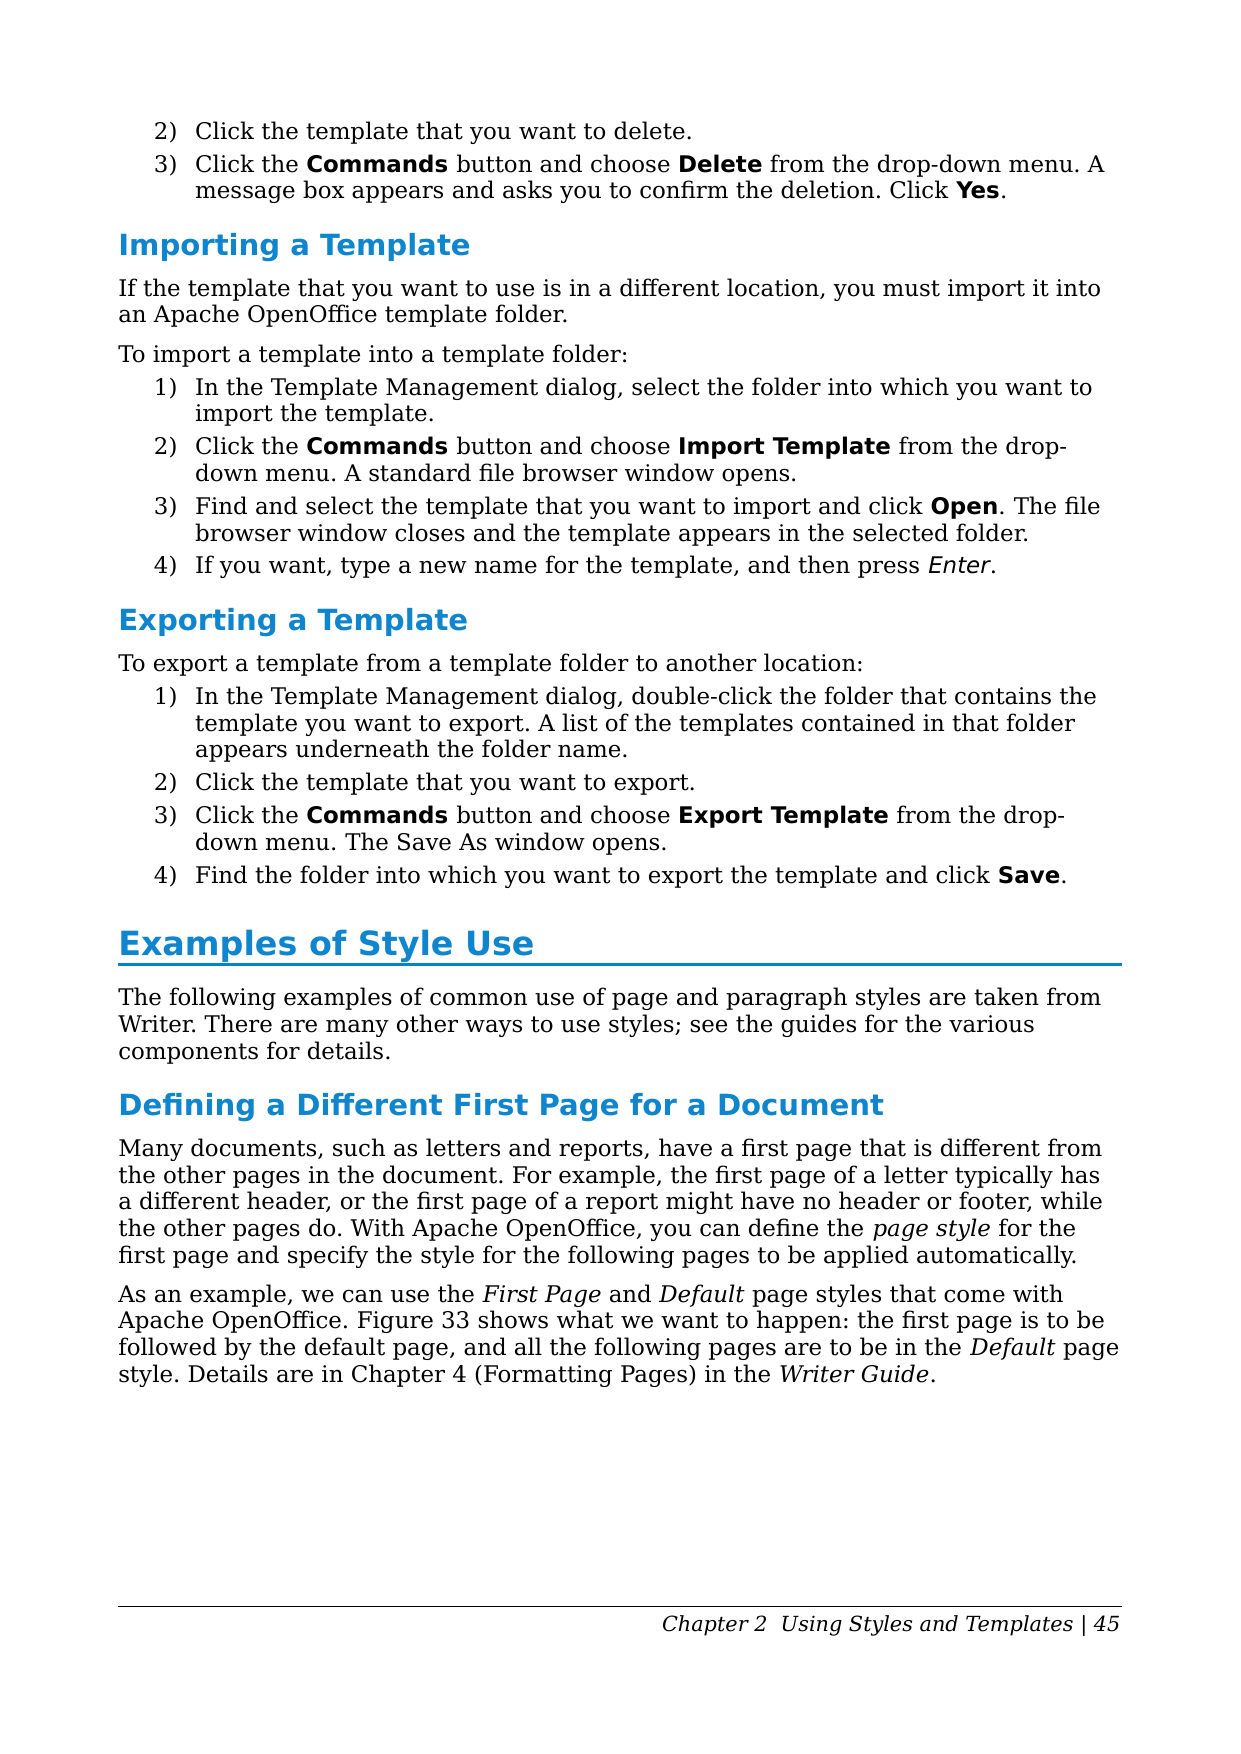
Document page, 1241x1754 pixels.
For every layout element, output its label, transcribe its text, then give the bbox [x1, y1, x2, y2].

list Find and select the template that you want to import and click Open. The file browser window closes and the template appears in the selected folder. [177, 493, 1122, 546]
list In the Template Management dialog, select the folder into which you want to import the template. [177, 374, 1122, 427]
text The following examples of common use of page and paragraph styles are taken from Writer. There are many other ways to use styles; see the guides for the various components for details. [118, 984, 1122, 1064]
text As an example, we can use the First Page and Default page styles that come with Apache OpenOffice. Figure 33 shows what we want to happen: the first page is to be followed by the default page, and all the following pages are to be in the Default page style. Details are in Chapter 4 (Formatting Pages) in the Writer Guide. [118, 1281, 1122, 1388]
list Find the folder into which you want to export the template and click Save. [177, 862, 1122, 888]
list If you want, type a new name for the template, and then press Enter. [177, 553, 1122, 579]
subtitle Examples of Style Use [118, 925, 1122, 963]
text Many documents, such as letters and reports, have a first page that is different from the other pages in the document. For example, the first page of a letter typically has a different header, or the first page of a report might have no header or footer, while the other pages do. With Apache OpenOffice, you can define the page style for the first page and specify the style for the following pages to be applied automatically. [118, 1135, 1122, 1268]
text If the template that you want to use is in a different location, you must import it into an Apache OpenOffice template folder. [118, 275, 1122, 328]
list Click the template that you want to delete. [177, 118, 1122, 145]
subtitle Importing a Template [118, 229, 1122, 263]
list In the Template Management dialog, double-click the folder that contains the template you want to export. A list of the templates contained in that folder appears underneath the folder name. [177, 683, 1122, 763]
list Click the Commands button and choose Delete from the drop-down menu. A message box appears and asks you to confirm the deletion. Click Yes. [177, 151, 1122, 204]
list To import a template into a template folder: [118, 341, 1122, 367]
subtitle Defining a Different First Page for a Document [118, 1089, 1122, 1123]
list To export a template from a template folder to another location: [118, 650, 1122, 677]
list Click the template that you want to export. [177, 769, 1122, 796]
list Click the Commands button and choose Export Template from the drop-down menu. The Save As window opens. [177, 802, 1122, 856]
list Click the Commands button and choose Import Template from the drop-down menu. A standard file browser window opens. [177, 433, 1122, 487]
subtitle Exporting a Template [118, 604, 1122, 638]
